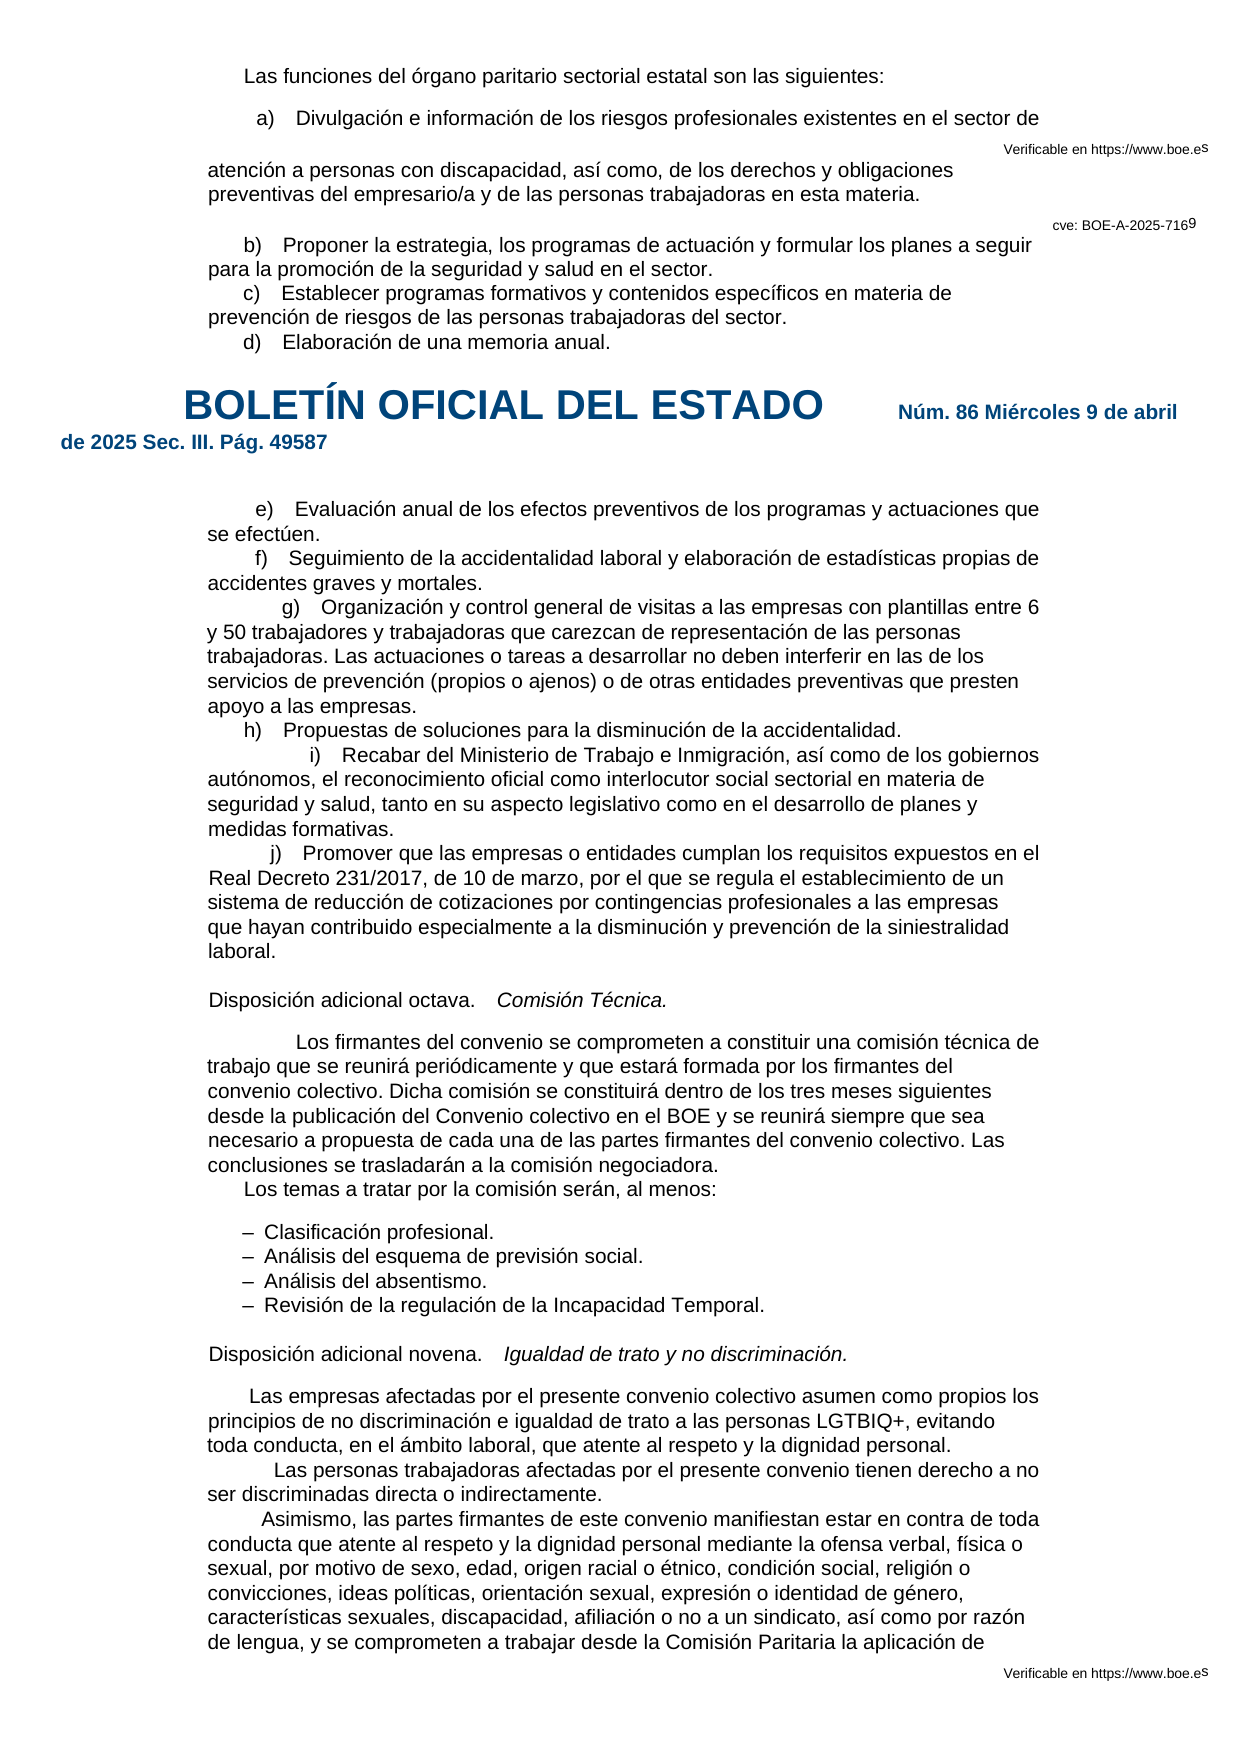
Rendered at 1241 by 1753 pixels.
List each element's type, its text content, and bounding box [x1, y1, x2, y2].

text i) Recabar del Ministerio de Trabajo e Inmigración, así como de los gobiernos [59, 743, 1040, 767]
text – Clasificación profesional. [242, 1219, 1212, 1243]
text Real Decreto 231/2017, de 10 de marzo, por el que se regula el establecimiento de un [208, 866, 1212, 889]
text toda conducta, en el ámbito laboral, que atente al respeto y la dignidad personal. [207, 1433, 1212, 1457]
text de lengua, y se comprometen a trabajar desde la Comisión Paritaria la aplicación de [207, 1630, 1212, 1654]
text g) Organización y control general de visitas a las empresas con plantillas entre 6 [59, 595, 1040, 619]
text trabajadoras. Las actuaciones o tareas a desarrollar no deben interferir en las de los [207, 644, 1212, 668]
text principios de no discriminación e igualdad de trato a las personas LGTBIQ+, evitando [208, 1408, 1212, 1432]
text Los temas a tratar por la comisión serán, al menos: [244, 1177, 1212, 1201]
text Los firmantes del convenio se comprometen a constituir una comisión técnica de [59, 1030, 1040, 1054]
text ser discriminadas directa o indirectamente. [207, 1482, 1212, 1506]
text necesario a propuesta de cada una de las partes firmantes del convenio colectivo. Las [208, 1128, 1212, 1152]
picture [58, 367, 183, 420]
picture [835, 353, 898, 420]
text a) Divulgación e información de los riesgos profesionales existentes en el sector de [59, 106, 1040, 130]
text Las personas trabajadoras afectadas por el presente convenio tienen derecho a no [59, 1458, 1040, 1482]
text Disposición adicional novena. Igualdad de trato y no discriminación. [208, 1342, 1212, 1366]
text b) Proponer la estrategia, los programas de actuación y formular los planes a seguir para la promoción de la seguridad y salud en el sector. [208, 233, 1040, 281]
text Verificable en https://www.boe.es [59, 1654, 1208, 1681]
text convicciones, ideas políticas, orientación sexual, expresión o identidad de género, [207, 1581, 1212, 1604]
text conclusiones se trasladarán a la comisión negociadora. [207, 1153, 1212, 1177]
text – Revisión de la regulación de la Incapacidad Temporal. [242, 1293, 1212, 1317]
text apoyo a las empresas. [207, 693, 1212, 717]
text que hayan contribuido especialmente a la disminución y prevención de la siniestralidad [207, 915, 1212, 939]
text trabajo que se reunirá periódicamente y que estará formada por los firmantes del [207, 1054, 1212, 1078]
text se efectúen. [207, 521, 1212, 545]
text – Análisis del esquema de previsión social. [242, 1244, 1212, 1268]
text autónomos, el reconocimiento oficial como interlocutor social sectorial en materia de [207, 767, 1212, 791]
text e) Evaluación anual de los efectos preventivos de los programas y actuaciones que [59, 497, 1040, 521]
text h) Propuestas de soluciones para la disminución de la accidentalidad. [243, 718, 1212, 742]
text accidentes graves y mortales. [207, 571, 1212, 594]
text Verificable en https://www.boe.es [59, 130, 1208, 157]
text preventivas del empresario/a y de las personas trabajadoras en esta materia. [208, 182, 1212, 206]
text Disposición adicional octava. Comisión Técnica. [208, 987, 1212, 1011]
text laboral. [208, 939, 1212, 963]
text – Análisis del absentismo. [242, 1269, 1212, 1293]
text servicios de prevención (propios o ajenos) o de otras entidades preventivas que presten [207, 669, 1212, 693]
text c) Establecer programas formativos y contenidos específicos en materia de prevención de riesgos de las personas trabajadoras del sector. [208, 282, 1040, 329]
text sistema de reducción de cotizaciones por contingencias profesionales a las empresas [207, 890, 1212, 914]
text desde la publicación del Convenio colectivo en el BOE y se reunirá siempre que sea [207, 1103, 1212, 1127]
text f) Seguimiento de la accidentalidad laboral y elaboración de estadísticas propias de [59, 546, 1040, 570]
text Asimismo, las partes firmantes de este convenio manifiestan estar en contra de toda [59, 1507, 1040, 1531]
text cve: BOE-A-2025-7169 [59, 206, 1196, 233]
text medidas formativas. [208, 816, 1212, 840]
text características sexuales, discapacidad, afiliación o no a un sindicato, así como por razón [207, 1605, 1212, 1629]
text seguridad y salud, tanto en su aspecto legislativo como en el desarrollo de planes y [207, 792, 1212, 816]
text d) Elaboración de una memoria anual. [243, 329, 1212, 353]
text sexual, por motivo de sexo, edad, origen racial o étnico, condición social, religión o [207, 1556, 1212, 1580]
text BOLETÍN OFICIAL DEL ESTADO Núm. 86 Miércoles 9 de abril de 2025 Sec. III. Pág. 49587 [59, 377, 1182, 454]
text conducta que atente al respeto y la dignidad personal mediante la ofensa verbal, física o [207, 1531, 1212, 1555]
text convenio colectivo. Dicha comisión se constituirá dentro de los tres meses siguientes [207, 1079, 1212, 1103]
text atención a personas con discapacidad, así como, de los derechos y obligaciones [207, 157, 1212, 181]
text y 50 trabajadores y trabajadoras que carezcan de representación de las personas [207, 620, 1212, 644]
text Las funciones del órgano paritario sectorial estatal son las siguientes: [244, 63, 1212, 87]
text j) Promover que las empresas o entidades cumplan los requisitos expuestos en el [59, 841, 1040, 865]
text Las empresas afectadas por el presente convenio colectivo asumen como propios los [59, 1384, 1039, 1408]
